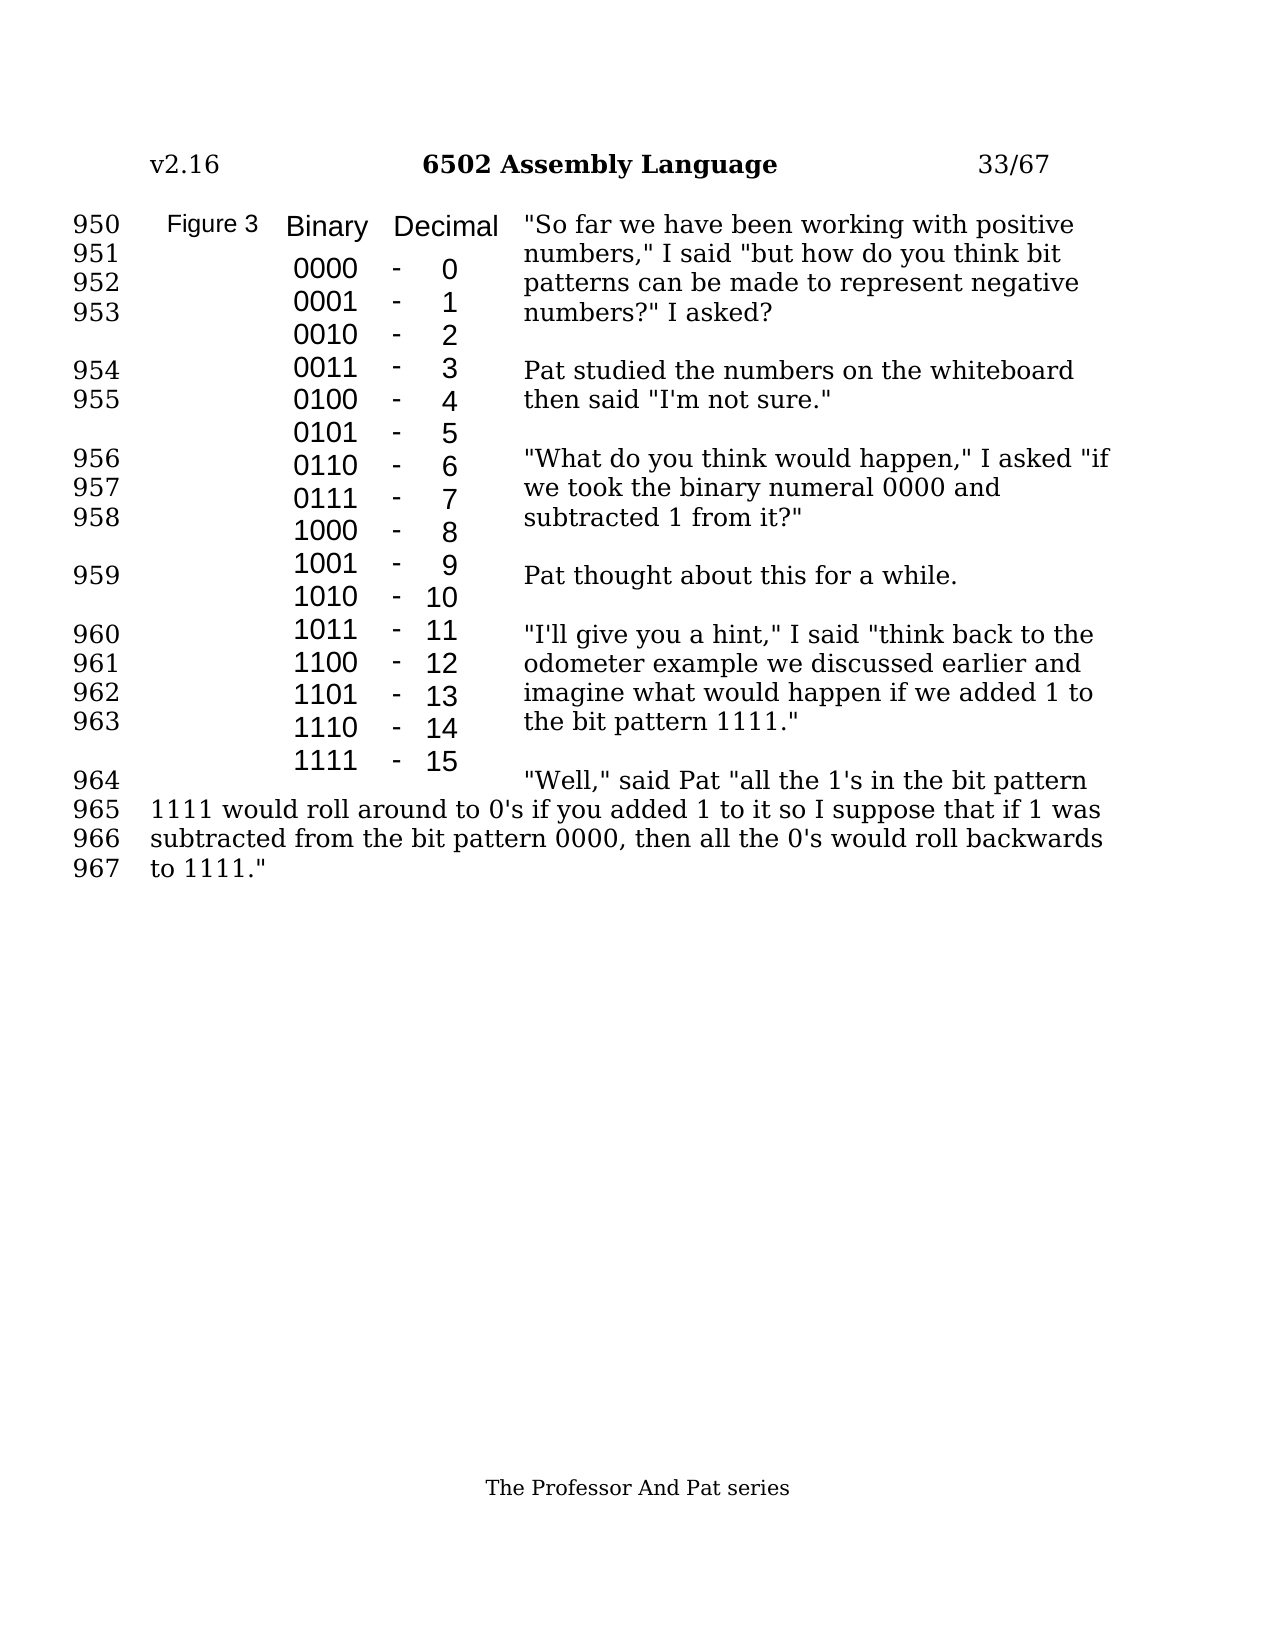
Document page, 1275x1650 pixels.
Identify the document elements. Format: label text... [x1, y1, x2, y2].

text "So far we have been working with positive numbers," I said "but how do you think bit patterns can be made to represent negative numbers?" I asked? [150, 210, 1125, 327]
text "Well," said Pat "all the 1's in the bit pattern 1111 would roll around to 0's if you added 1 to it so I suppose that if 1 was subtracted from the bit pattern 0000, then all the 0's would roll backwards to 1111." [150, 766, 1125, 883]
text Pat studied the numbers on the whiteboard then said "I'm not sure." [150, 356, 1125, 415]
text Pat thought about this for a while. [150, 561, 1125, 591]
text "I'll give you a hint," I said "think back to the odometer example we discussed earlier and imagine what would happen if we added 1 to the bit pattern 1111." [150, 620, 1125, 737]
text "What do you think would happen," I asked "if we took the binary numeral 0000 and subtracted 1 from it?" [150, 444, 1125, 532]
